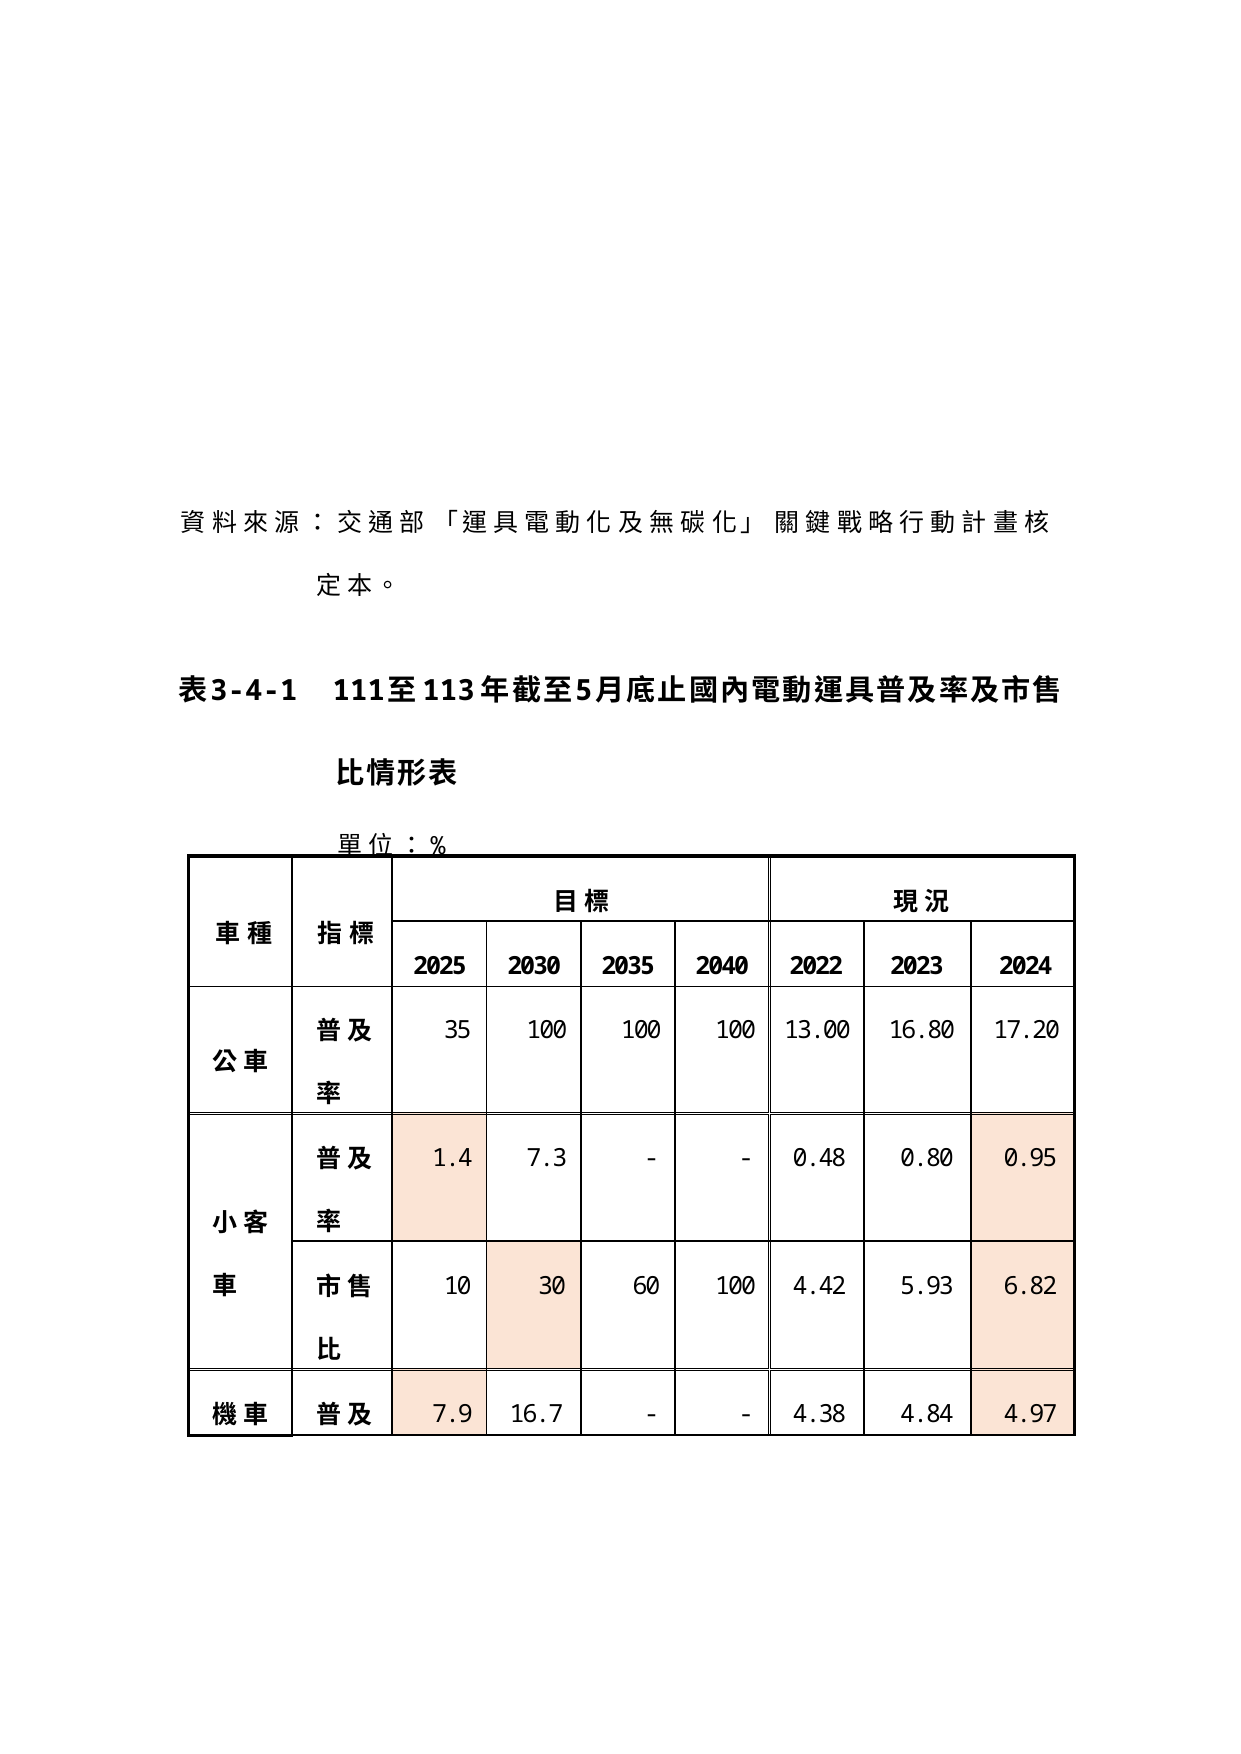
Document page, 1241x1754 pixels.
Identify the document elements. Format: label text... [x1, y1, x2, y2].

table_cell 普及率 [293, 987, 391, 1112]
table_cell 2040 [676, 922, 768, 986]
table_cell 2030 [487, 922, 580, 986]
text 表3-4-1 111至113年截至5月底止國內電動運具普及率及市售比情形表 單位：% [177, 604, 1063, 854]
table_cell 0.95 [972, 1115, 1073, 1240]
table_header 指標 [293, 858, 391, 986]
table_cell 60 [582, 1242, 674, 1368]
table_cell 4.42 [771, 1242, 863, 1368]
table_cell 17.20 [972, 987, 1073, 1112]
table_header 車種 [190, 858, 291, 986]
table_cell 2024 [972, 922, 1073, 986]
table_cell 2023 [865, 922, 970, 986]
table_cell 100 [676, 987, 768, 1112]
table_cell 7.9 [393, 1371, 486, 1434]
table_cell 普及率 [293, 1115, 391, 1240]
table_header 目標 [393, 858, 768, 920]
table_cell 0.48 [771, 1115, 863, 1240]
table_cell 2035 [582, 922, 674, 986]
table_cell 30 [487, 1242, 580, 1368]
table_cell 6.82 [972, 1242, 1073, 1368]
table_cell 100 [487, 987, 580, 1112]
table_cell - [582, 1371, 674, 1434]
table_cell - [676, 1371, 768, 1434]
table_cell 4.38 [771, 1371, 863, 1434]
table_cell 16.80 [865, 987, 970, 1112]
table_cell 2025 [393, 922, 486, 986]
table_header 現況 [771, 858, 1073, 920]
table_cell 13.00 [771, 987, 863, 1112]
table_cell 100 [676, 1242, 768, 1368]
table_cell 市售比 [293, 1242, 391, 1368]
table_cell 5.93 [865, 1242, 970, 1368]
table_cell 35 [393, 987, 486, 1112]
table_cell 普及 [293, 1371, 391, 1434]
table_cell 1.4 [393, 1115, 486, 1240]
table_cell - [582, 1115, 674, 1240]
table_cell 10 [393, 1242, 486, 1368]
table_cell 100 [582, 987, 674, 1112]
table_cell 4.97 [972, 1371, 1073, 1434]
table_cell 16.7 [487, 1371, 580, 1434]
table_cell - [676, 1115, 768, 1240]
table_cell 7.3 [487, 1115, 580, 1240]
text 資料來源：交通部「運具電動化及無碳化」關鍵戰略行動計畫核定本。 [177, 479, 1063, 604]
table_cell 公車 [190, 987, 291, 1112]
table_cell 4.84 [865, 1371, 970, 1434]
table_cell 0.80 [865, 1115, 970, 1240]
table_cell 小客車 [190, 1115, 291, 1368]
table_cell 機車 [190, 1371, 291, 1434]
table_cell 2022 [771, 922, 863, 986]
